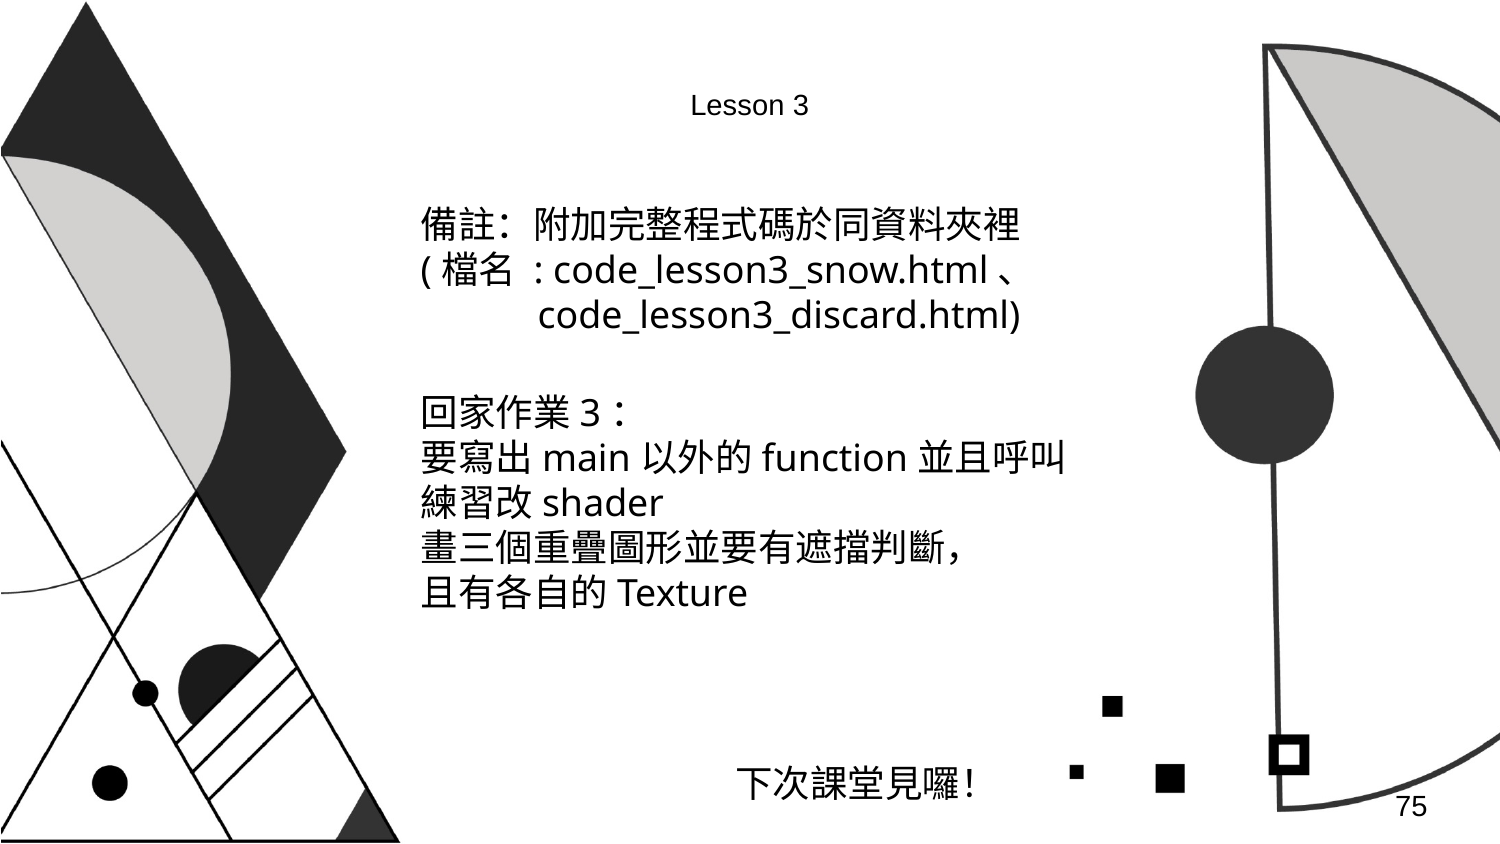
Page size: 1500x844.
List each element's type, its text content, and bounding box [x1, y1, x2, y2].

picture [1, 0, 1500, 844]
text_box 備註：附加完整程式碼於同資料夾裡 (檔名 : code_lesson3_snow.html、 code_lesson3_discard.html) [405, 193, 1156, 344]
text_box 下次課堂見囉！ [719, 752, 1055, 813]
text_box 回家作業3： 要寫出main以外的function並且呼叫 練習改shader 畫三個重疊圖形並要有遮擋判斷， 且有各自的Texture [405, 381, 1156, 622]
slide_number [1092, 782, 1443, 827]
title Lesson 3 [75, 33, 1425, 175]
